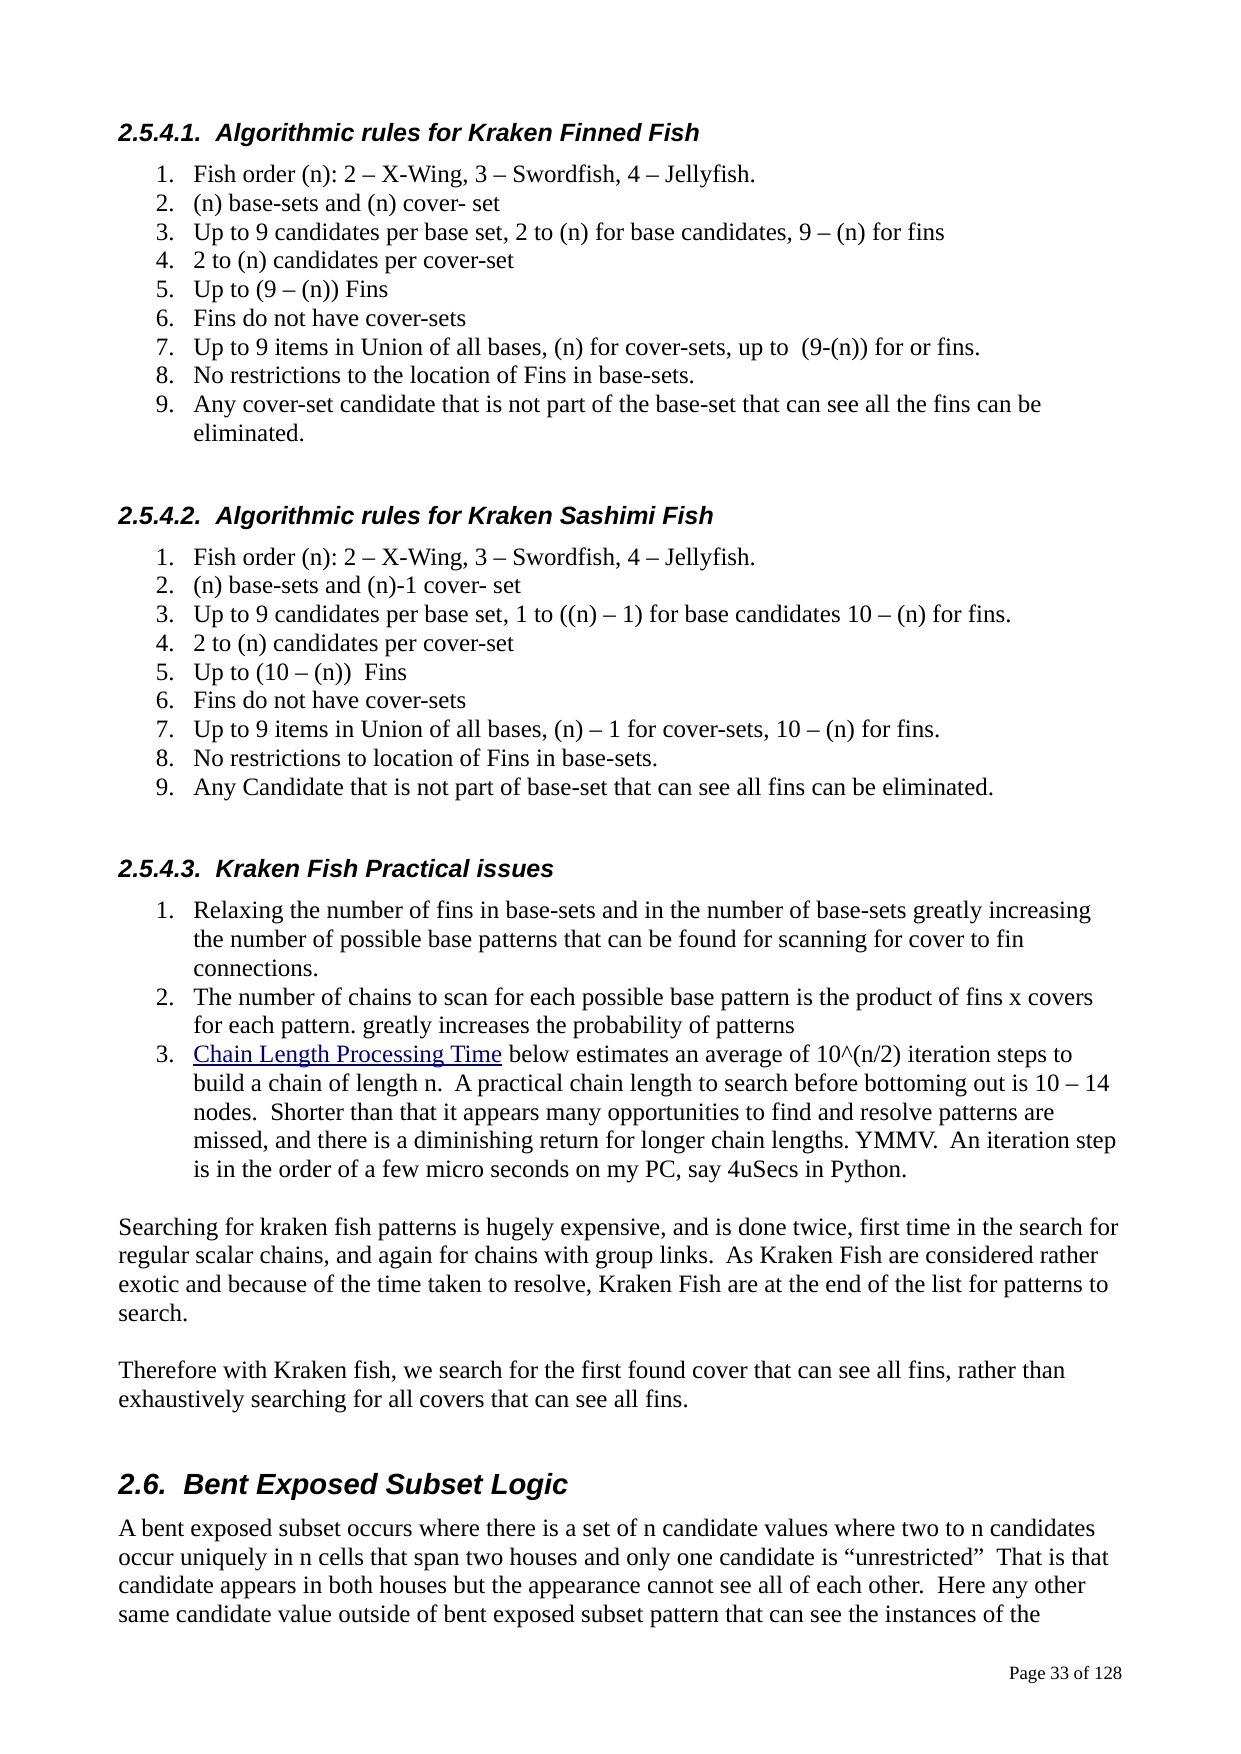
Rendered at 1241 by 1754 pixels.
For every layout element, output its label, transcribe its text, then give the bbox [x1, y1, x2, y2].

list 2 to (n) candidates per cover-set [156, 628, 1122, 657]
list Any Candidate that is not part of base-set that can see all fins can be eliminated. [156, 772, 1122, 801]
list Up to (10 – (n)) Fins [156, 657, 1122, 686]
list No restrictions to location of Fins in base-sets. [156, 743, 1122, 772]
list No restrictions to the location of Fins in base-sets. [156, 361, 1122, 389]
list Up to 9 items in Union of all bases, (n) for cover-sets, up to (9-(n)) for or fins. [156, 332, 1122, 361]
list Fish order (n): 2 – X-Wing, 3 – Swordfish, 4 – Jellyfish. [156, 159, 1122, 188]
subtitle Kraken Fish Practical issues [118, 854, 1122, 883]
subtitle Algorithmic rules for Kraken Sashimi Fish [118, 501, 1122, 529]
subtitle Bent Exposed Subset Logic [118, 1467, 1122, 1500]
list Fins do not have cover-sets [156, 303, 1122, 332]
list (n) base-sets and (n) cover- set [156, 188, 1122, 217]
list Any cover-set candidate that is not part of the base-set that can see all the fins can be eliminated. [156, 389, 1122, 447]
list Up to 9 items in Union of all bases, (n) – 1 for cover-sets, 10 – (n) for fins. [156, 714, 1122, 743]
list Up to 9 candidates per base set, 1 to ((n) – 1) for base candidates 10 – (n) for fins. [156, 599, 1122, 628]
list Up to 9 candidates per base set, 2 to (n) for base candidates, 9 – (n) for fins [156, 217, 1122, 246]
text A bent exposed subset occurs where there is a set of n candidate values where two to n candidates occur uniquely in n cells that span two houses and only one candidate is “unrestricted” That is that candidate appears in both houses but the appearance cannot see all of each other. Here any other same candidate value outside of bent exposed subset pattern that can see the instances of the [118, 1513, 1122, 1628]
list Up to (9 – (n)) Fins [156, 274, 1122, 303]
subtitle Algorithmic rules for Kraken Finned Fish [118, 118, 1122, 147]
list Chain Length Processing Time below estimates an average of 10^(n/2) iteration steps to build a chain of length n. A practical chain length to search before bottoming out is 10 – 14 nodes. Shorter than that it appears many opportunities to find and resolve patterns are missed, and there is a diminishing return for longer chain lengths. YMMV. An iteration step is in the order of a few micro seconds on my PC, say 4uSecs in Python. [156, 1039, 1122, 1183]
list The number of chains to scan for each possible base pattern is the product of fins x covers for each pattern. greatly increases the probability of patterns [156, 982, 1122, 1039]
list (n) base-sets and (n)-1 cover- set [156, 571, 1122, 599]
text Therefore with Kraken fish, we search for the first found cover that can see all fins, rather than exhaustively searching for all covers that can see all fins. [118, 1356, 1122, 1413]
list Relaxing the number of fins in base-sets and in the number of base-sets greatly increasing the number of possible base patterns that can be found for scanning for cover to fin connections. [156, 896, 1122, 982]
text Searching for kraken fish patterns is hugely expensive, and is done twice, first time in the search for regular scalar chains, and again for chains with group links. As Kraken Fish are considered rather exotic and because of the time taken to resolve, Kraken Fish are at the end of the list for patterns to search. [118, 1212, 1122, 1327]
list Fins do not have cover-sets [156, 686, 1122, 714]
list 2 to (n) candidates per cover-set [156, 246, 1122, 274]
list Fish order (n): 2 – X-Wing, 3 – Swordfish, 4 – Jellyfish. [156, 542, 1122, 571]
